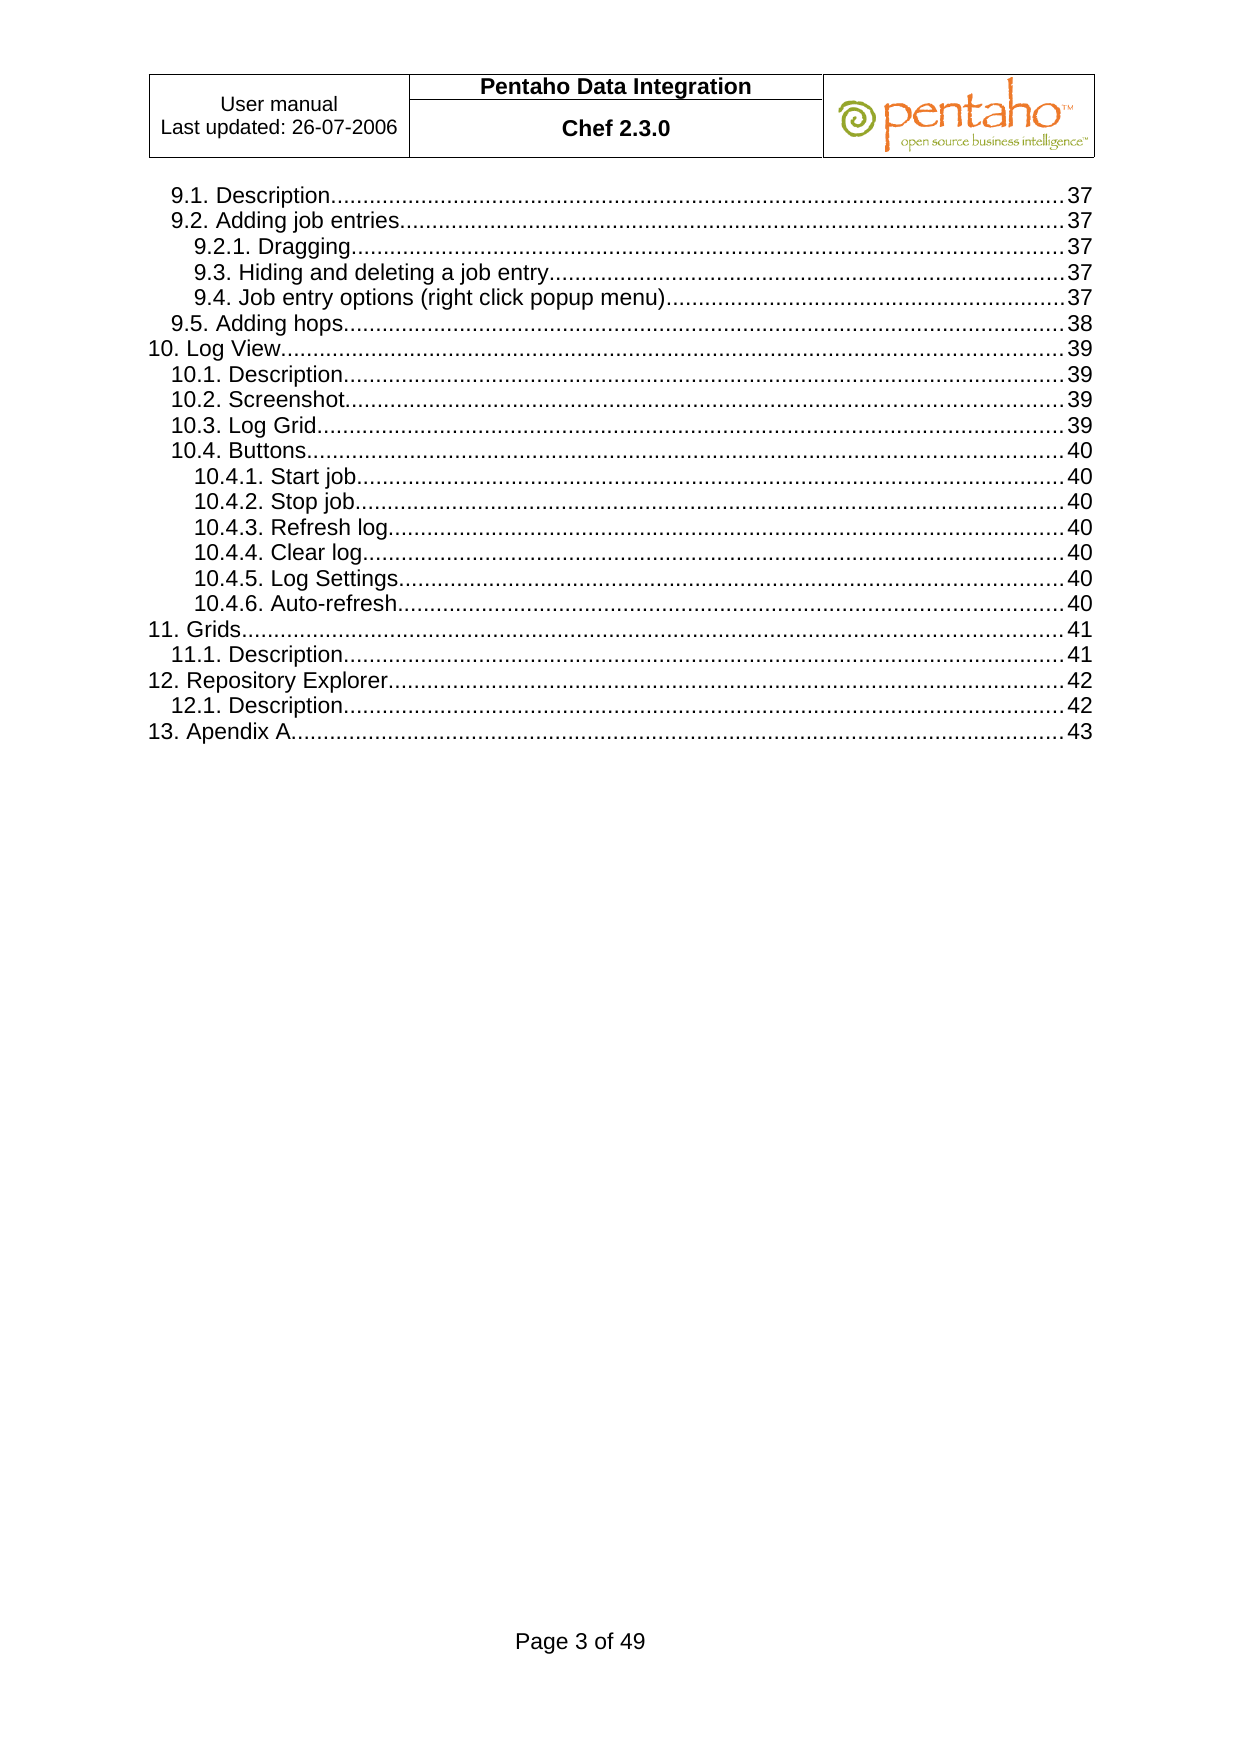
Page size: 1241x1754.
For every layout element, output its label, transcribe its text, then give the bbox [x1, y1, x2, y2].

text 10. Log View 39 [148, 336, 1092, 361]
text 9.2.1. Dragging 37 [193, 234, 1092, 259]
text 10.1. Description 39 [171, 361, 1092, 387]
text 9.5. Adding hops 38 [171, 310, 1092, 336]
text 10.4.6. Auto-refresh 40 [193, 591, 1092, 617]
text 10.4. Buttons 40 [171, 438, 1092, 463]
text 11. Grids 41 [148, 617, 1092, 642]
text 9.4. Job entry options (right click popup menu) 37 [193, 285, 1092, 310]
text 10.3. Log Grid 39 [171, 412, 1092, 438]
text 10.4.5. Log Settings 40 [193, 566, 1092, 591]
text 9.3. Hiding and deleting a job entry 37 [193, 259, 1092, 285]
text 9.2. Adding job entries 37 [171, 208, 1092, 234]
text 9.1. Description 37 [171, 183, 1092, 208]
text 10.4.2. Stop job 40 [193, 489, 1092, 514]
text 10.2. Screenshot 39 [171, 387, 1092, 412]
text 10.4.4. Clear log 40 [193, 540, 1092, 566]
text 13. Apendix A 43 [148, 719, 1092, 744]
text 10.4.1. Start job 40 [193, 463, 1092, 489]
text 12.1. Description 42 [171, 693, 1092, 719]
text 11.1. Description 41 [171, 642, 1092, 668]
text 10.4.3. Refresh log 40 [193, 514, 1092, 540]
text 12. Repository Explorer 42 [148, 668, 1092, 693]
